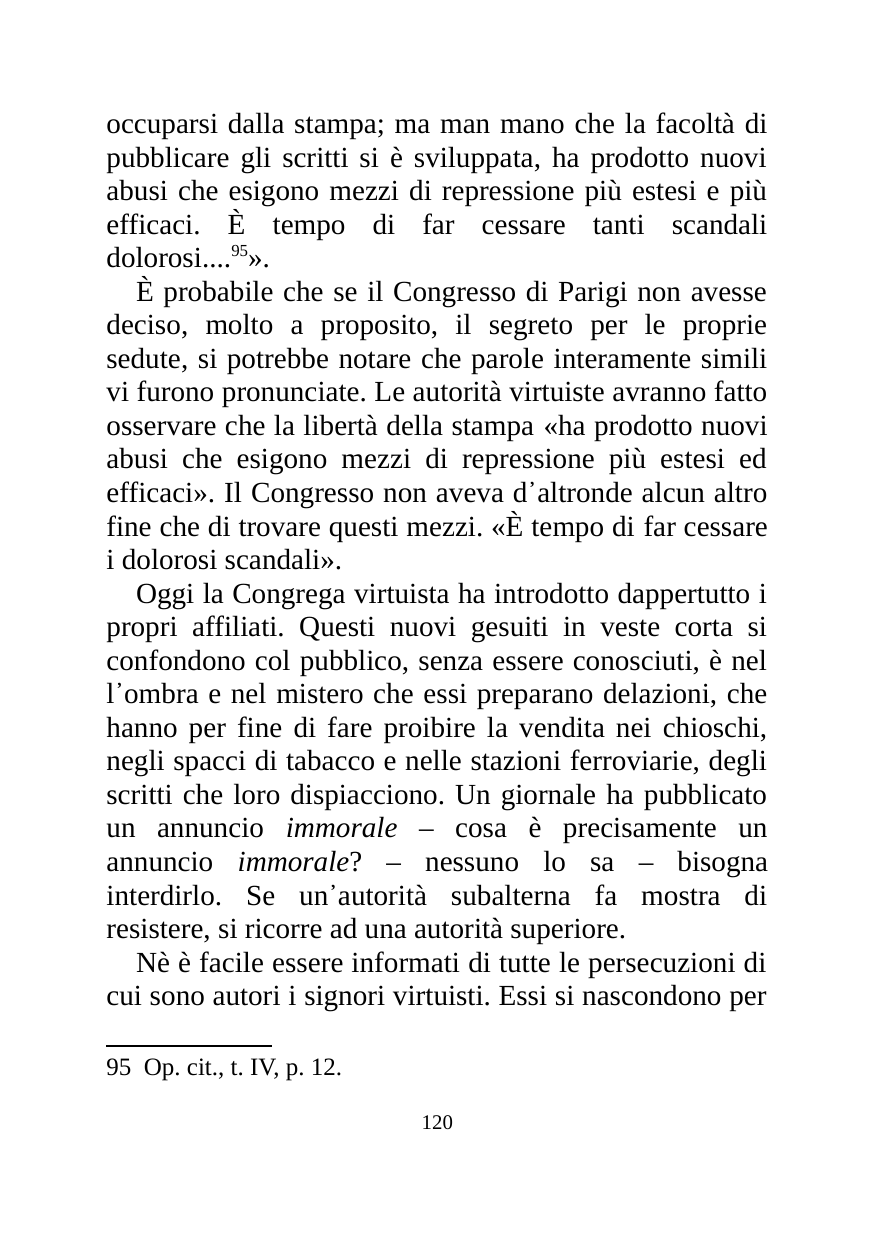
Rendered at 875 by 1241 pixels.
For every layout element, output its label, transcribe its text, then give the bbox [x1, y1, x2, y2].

text Op. cit., t. IV, p. 12. [106, 1052, 768, 1080]
text Nè è facile essere informati di tutte le persecuzioni di cui sono autori i signori virtuisti. Essi si nascondono per [106, 945, 768, 1012]
text occuparsi dalla stampa; ma man mano che la facoltà di pubblicare gli scritti si è sviluppata, ha prodotto nuovi abusi che esigono mezzi di repressione più estesi e più efficaci. È tempo di far cessare tanti scandali dolorosi....». [106, 106, 768, 274]
text È probabile che se il Congresso di Parigi non avesse deciso, molto a proposito, il segreto per le proprie sedute, si potrebbe notare che parole interamente simili vi furono pronunciate. Le autorità virtuiste avranno fatto osservare che la libertà della stampa «ha prodotto nuovi abusi che esigono mezzi di repressione più estesi ed efficaci». Il Congresso non aveva d᾽altronde alcun altro fine che di trovare questi mezzi. «È tempo di far cessare i dolorosi scandali». [106, 274, 768, 576]
text Oggi la Congrega virtuista ha introdotto dappertutto i propri affiliati. Questi nuovi gesuiti in veste corta si confondono col pubblico, senza essere conosciuti, è nel l᾽ombra e nel mistero che essi preparano delazioni, che hanno per fine di fare proibire la vendita nei chioschi, negli spacci di tabacco e nelle stazioni ferroviarie, degli scritti che loro dispiacciono. Un giornale ha pubblicato un annuncio immorale – cosa è precisamente un annuncio immorale? – nessuno lo sa – bisogna interdirlo. Se un᾽autorità subalterna fa mostra di resistere, si ricorre ad una autorità superiore. [106, 576, 768, 945]
